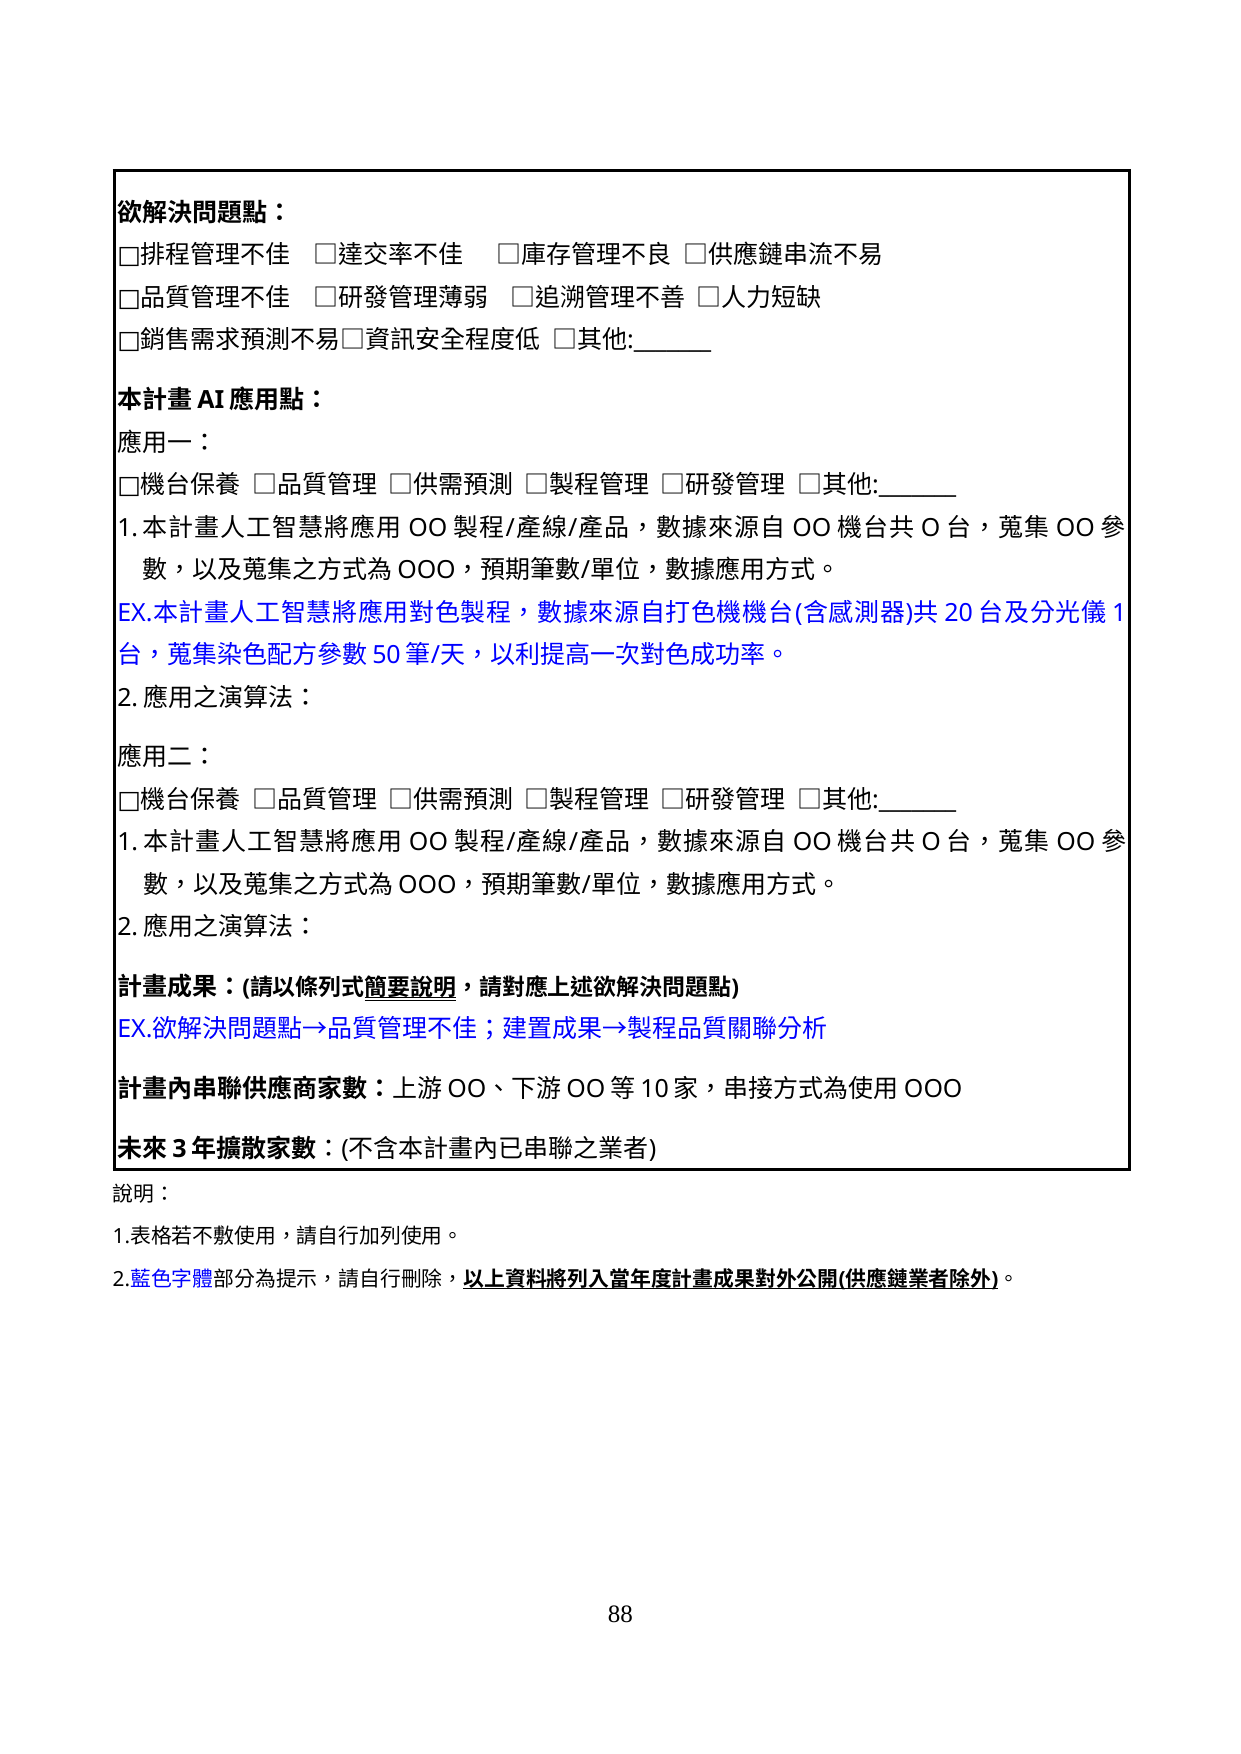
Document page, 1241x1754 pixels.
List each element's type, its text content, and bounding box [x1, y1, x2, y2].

text 1.表格若不敷使用，請自行加列使用。 [112, 1213, 1128, 1256]
text 2.藍色字體部分為提示，請自行刪除，以上資料將列入當年度計畫成果對外公開(供應鏈業者除外)。 [112, 1256, 1128, 1298]
text 說明： [112, 1171, 1128, 1213]
table_header 欲解決問題點： □排程管理不佳 □達交率不佳 □庫存管理不良 □供應鏈串流不易 □品質管理不佳 □研發管理薄弱 □追溯管理不善 □人力短缺 □銷售需求預測不易□資訊安全程度低 □其他:_______ 本計畫AI應用點： 應用一： □機台保養 □品質管理 □供需預測 □製程管理 □研發管理 □其他:_______ 本計畫人工智慧將應用OO製程/產線/產品，數據來源自OO機台共O台，蒐集OO參數，以及蒐集之方式為OOO，預期筆數/單位，數據應用方式。 EX.本計畫人工智慧將應用對色製程，數據來源自打色機機台(含感測器)共20台及分光儀1台，蒐集染色配方參數50筆/天，以利提高一次對色成功率。 應用之演算法： 應用二： □機台保養 □品質管理 □供需預測 □製程管理 □研發管理 □其他:_______ 本計畫人工智慧將應用OO製程/產線/產品，數據來源自OO機台共O台，蒐集OO參數，以及蒐集之方式為OOO，預期筆數/單位，數據應用方式。 應用之演算法： 計畫成果：(請以條列式簡要說明，請對應上述欲解決問題點) EX.欲解決問題點→品質管理不佳；建置成果→製程品質關聯分析 計畫內串聯供應商家數：上游OO、下游OO等10家，串接方式為使用OOO 未來3年擴散家數：(不含本計畫內已串聯之業者) [116, 172, 1128, 1168]
